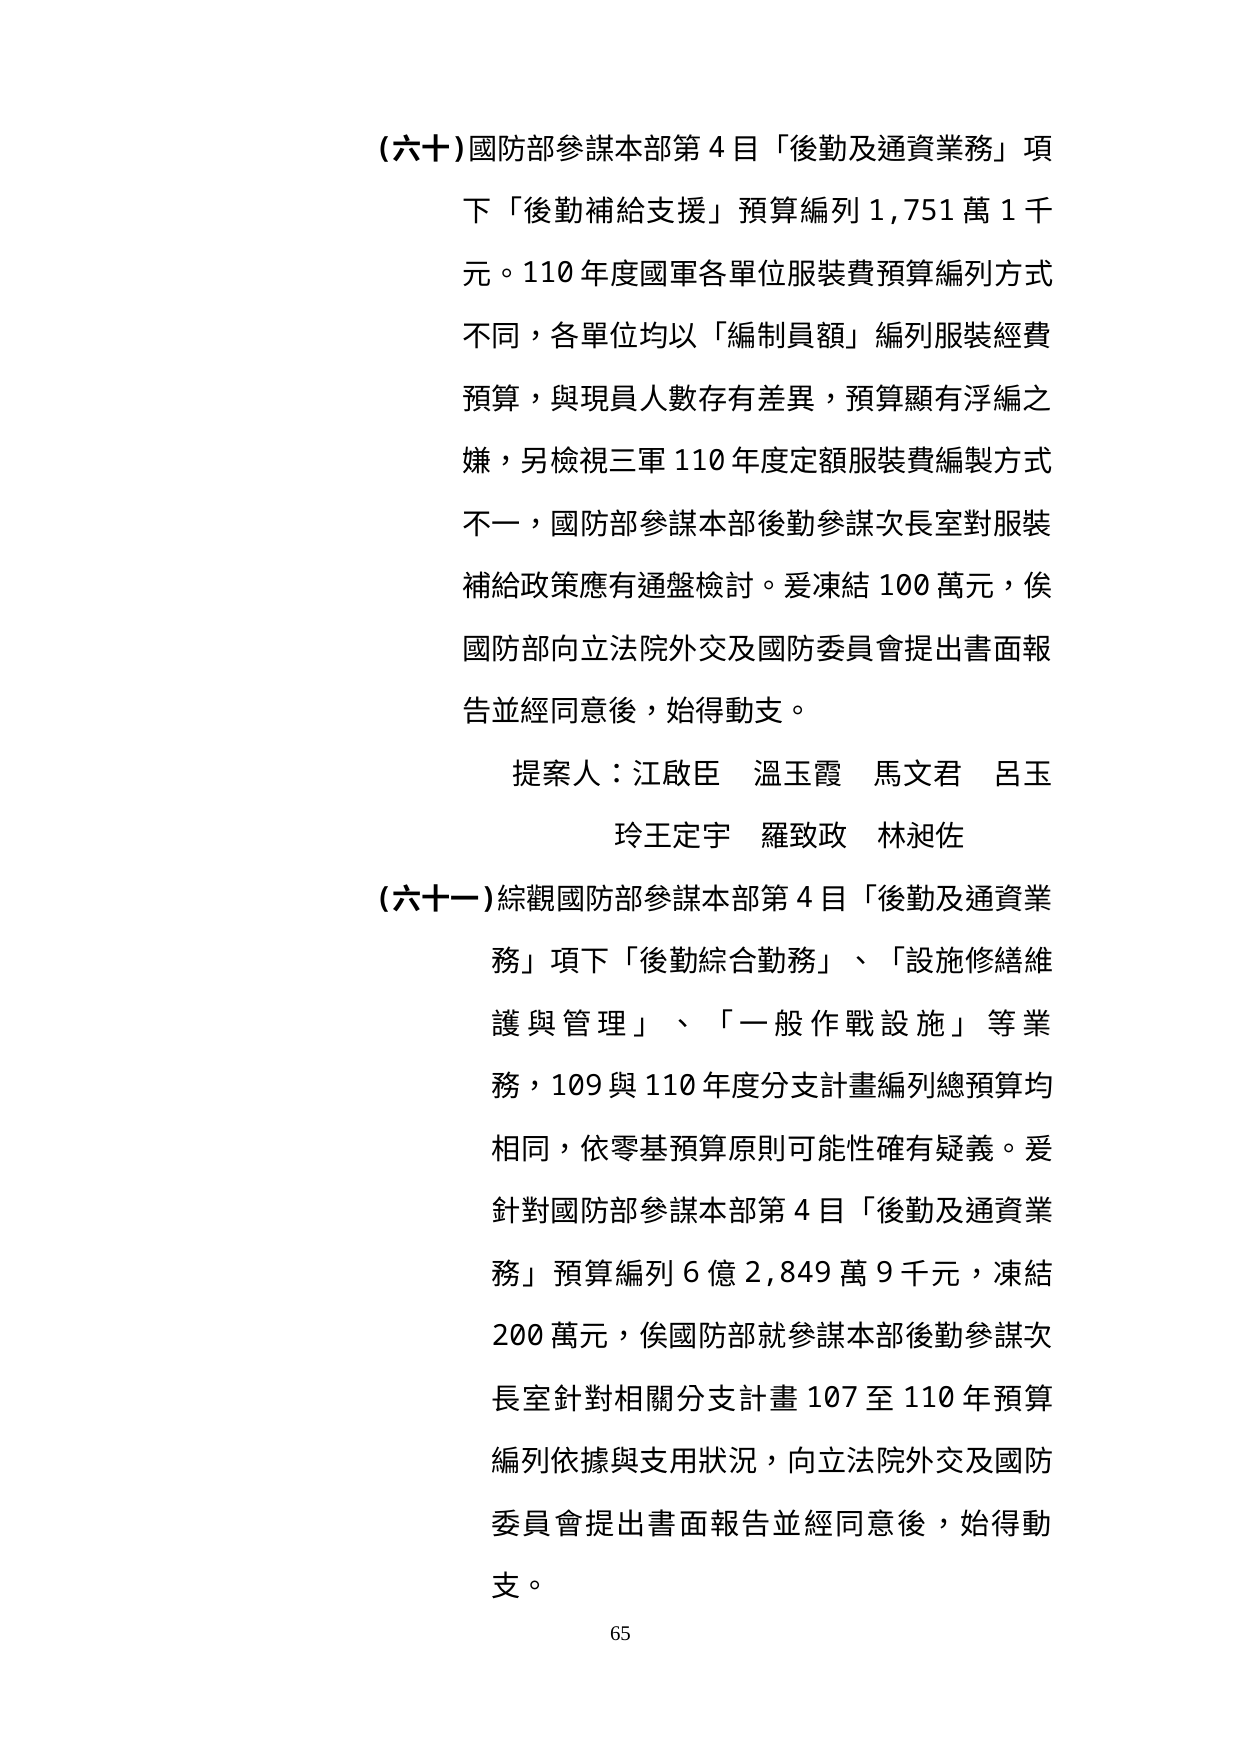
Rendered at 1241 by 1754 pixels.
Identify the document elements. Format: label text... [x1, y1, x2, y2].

text 提案人：江啟臣 溫玉霞 馬文君 呂玉玲王定宇 羅致政 林昶佐 [512, 730, 1053, 855]
text (六十一)綜觀國防部參謀本部第4目「後勤及通資業務」項下「後勤綜合勤務」、「設施修繕維護與管理」、「一般作戰設施」等業務，109與110年度分支計畫編列總預算均相同，依零基預算原則可能性確有疑義。爰針對國防部參謀本部第4目「後勤及通資業務」預算編列6億2,849萬9千元，凍結200萬元，俟國防部就參謀本部後勤參謀次長室針對相關分支計畫107至110年預算編列依據與支用狀況，向立法院外交及國防委員會提出書面報告並經同意後，始得動支。 [375, 855, 1053, 1605]
text (六十)國防部參謀本部第4目「後勤及通資業務」項下「後勤補給支援」預算編列1,751萬1千元。110年度國軍各單位服裝費預算編列方式不同，各單位均以「編制員額」編列服裝經費預算，與現員人數存有差異，預算顯有浮編之嫌，另檢視三軍110年度定額服裝費編製方式不一，國防部參謀本部後勤參謀次長室對服裝補給政策應有通盤檢討。爰凍結100萬元，俟國防部向立法院外交及國防委員會提出書面報告並經同意後，始得動支。 [375, 105, 1053, 730]
